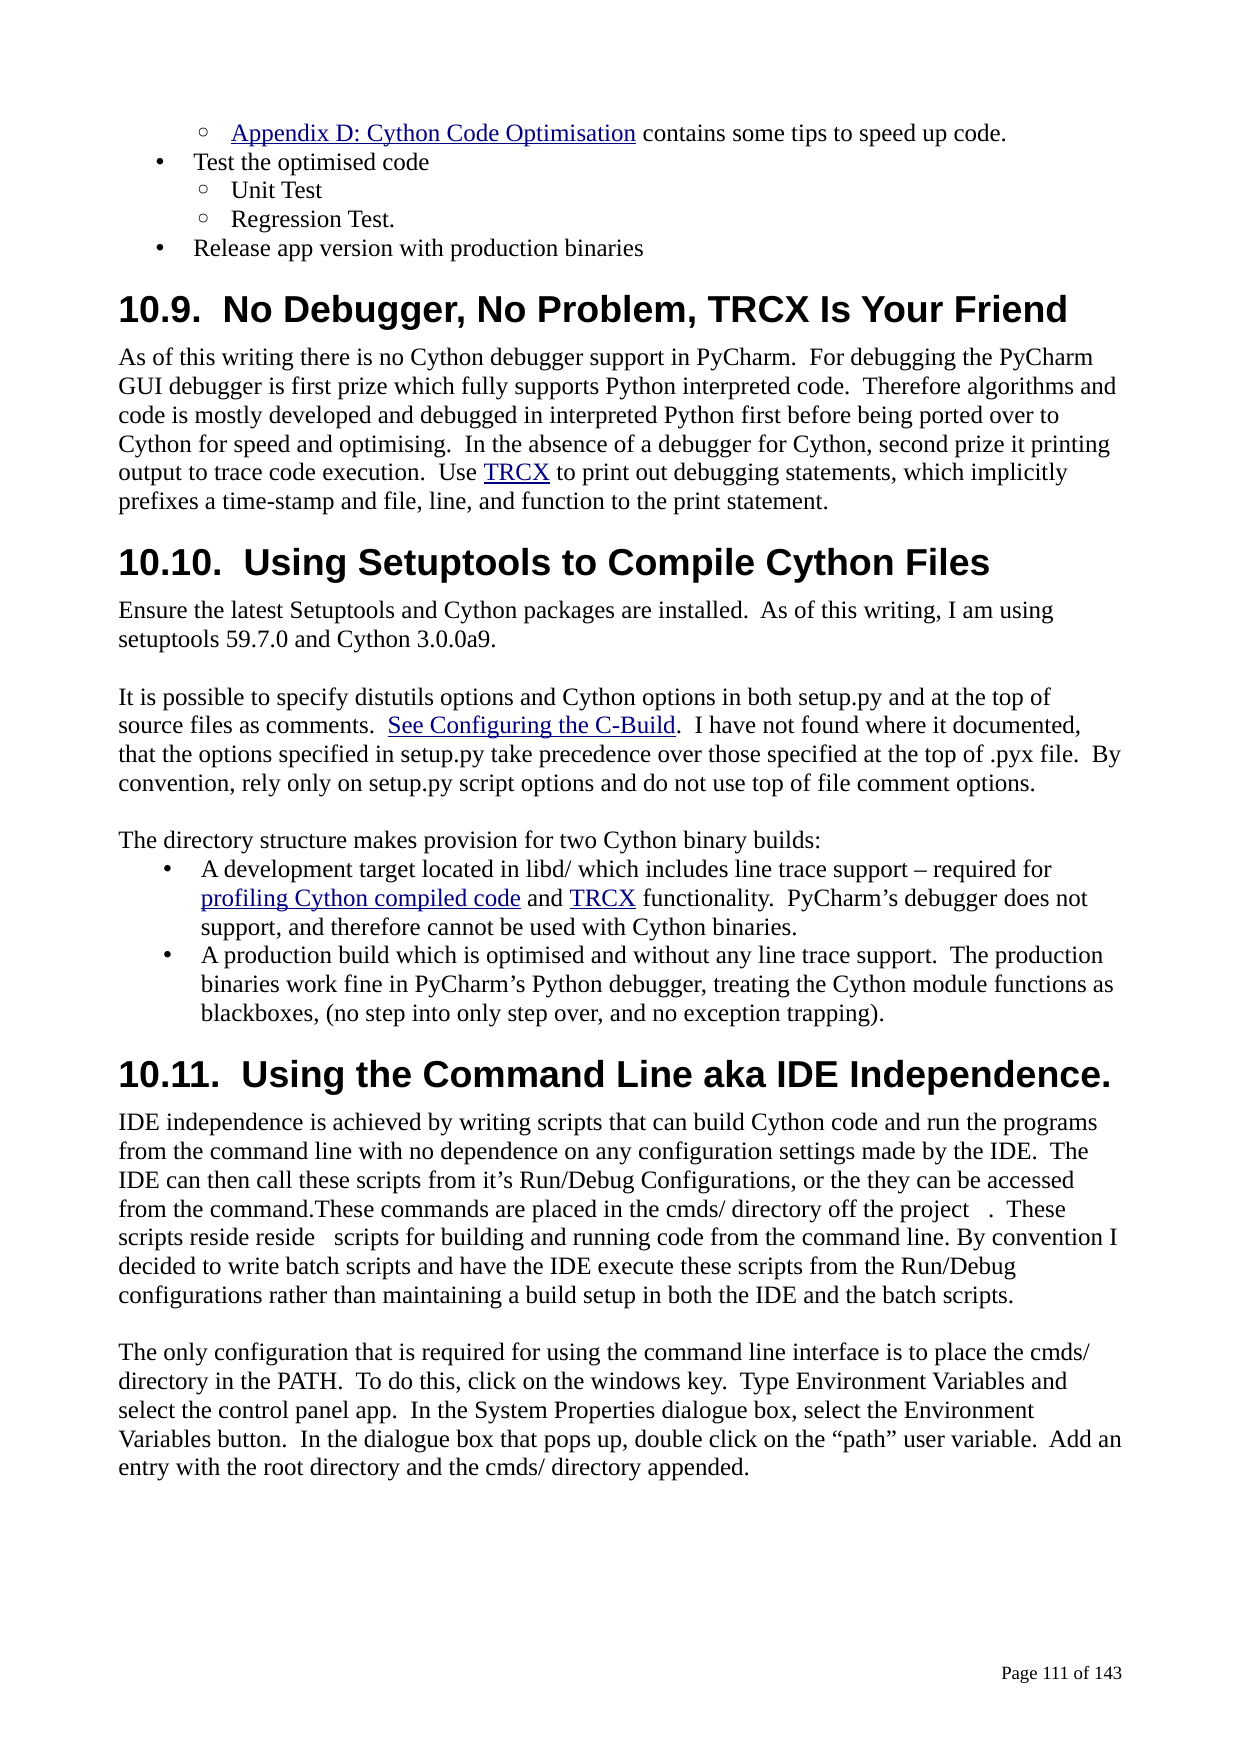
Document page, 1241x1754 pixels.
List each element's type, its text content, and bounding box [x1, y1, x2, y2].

list Release app version with production binaries [156, 233, 1122, 262]
list Regression Test. [193, 204, 1122, 233]
list A production build which is optimised and without any line trace support. The production binaries work fine in PyCharm’s Python debugger, treating the Cython module functions as blackboxes, (no step into only step over, and no exception trapping). [163, 941, 1122, 1027]
subtitle Using Setuptools to Compile Cython Files [118, 540, 1122, 583]
list Test the optimised code [156, 147, 1122, 176]
list Unit Test [193, 176, 1122, 204]
text The directory structure makes provision for two Cython binary builds: [118, 826, 1122, 854]
list A development target located in libd/ which includes line trace support – required for profiling Cython compiled code and TRCX functionality. PyCharm’s debugger does not support, and therefore cannot be used with Cython binaries. [163, 854, 1122, 941]
text The only configuration that is required for using the command line interface is to place the cmds/ directory in the PATH. To do this, click on the windows key. Type Environment Variables and select the control panel app. In the System Properties dialogue box, select the Environment Variables button. In the dialogue box that pops up, double click on the “path” user variable. Add an entry with the root directory and the cmds/ directory appended. [118, 1337, 1122, 1481]
text As of this writing there is no Cython debugger support in PyCharm. For debugging the PyCharm GUI debugger is first prize which fully supports Python interpreted code. Therefore algorithms and code is mostly developed and debugged in interpreted Python first before being ported over to Cython for speed and optimising. In the absence of a debugger for Cython, second prize it printing output to trace code execution. Use TRCX to print out debugging statements, which implicitly prefixes a time-stamp and file, line, and function to the print statement. [118, 342, 1122, 515]
subtitle No Debugger, No Problem, TRCX Is Your Friend [118, 287, 1122, 330]
text Ensure the latest Setuptools and Cython packages are installed. As of this writing, I am using setuptools 59.7.0 and Cython 3.0.0a9. [118, 596, 1122, 653]
text IDE independence is achieved by writing scripts that can build Cython code and run the programs from the command line with no dependence on any configuration settings made by the IDE. The IDE can then call these scripts from it’s Run/Debug Configurations, or the they can be accessed from the command.These commands are placed in the cmds/ directory off the project . These scripts reside reside scripts for building and running code from the command line. By convention I decided to write batch scripts and have the IDE execute these scripts from the Run/Debug configurations rather than maintaining a build setup in both the IDE and the batch scripts. [118, 1107, 1122, 1309]
subtitle Using the Command Line aka IDE Independence. [118, 1052, 1122, 1095]
text It is possible to specify distutils options and Cython options in both setup.py and at the top of source files as comments. See Configuring the C-Build. I have not found where it documented, that the options specified in setup.py take precedence over those specified at the top of .pyx file. By convention, rely only on setup.py script options and do not use top of file comment options. [118, 682, 1122, 797]
list Appendix D: Cython Code Optimisation contains some tips to speed up code. [193, 118, 1122, 147]
